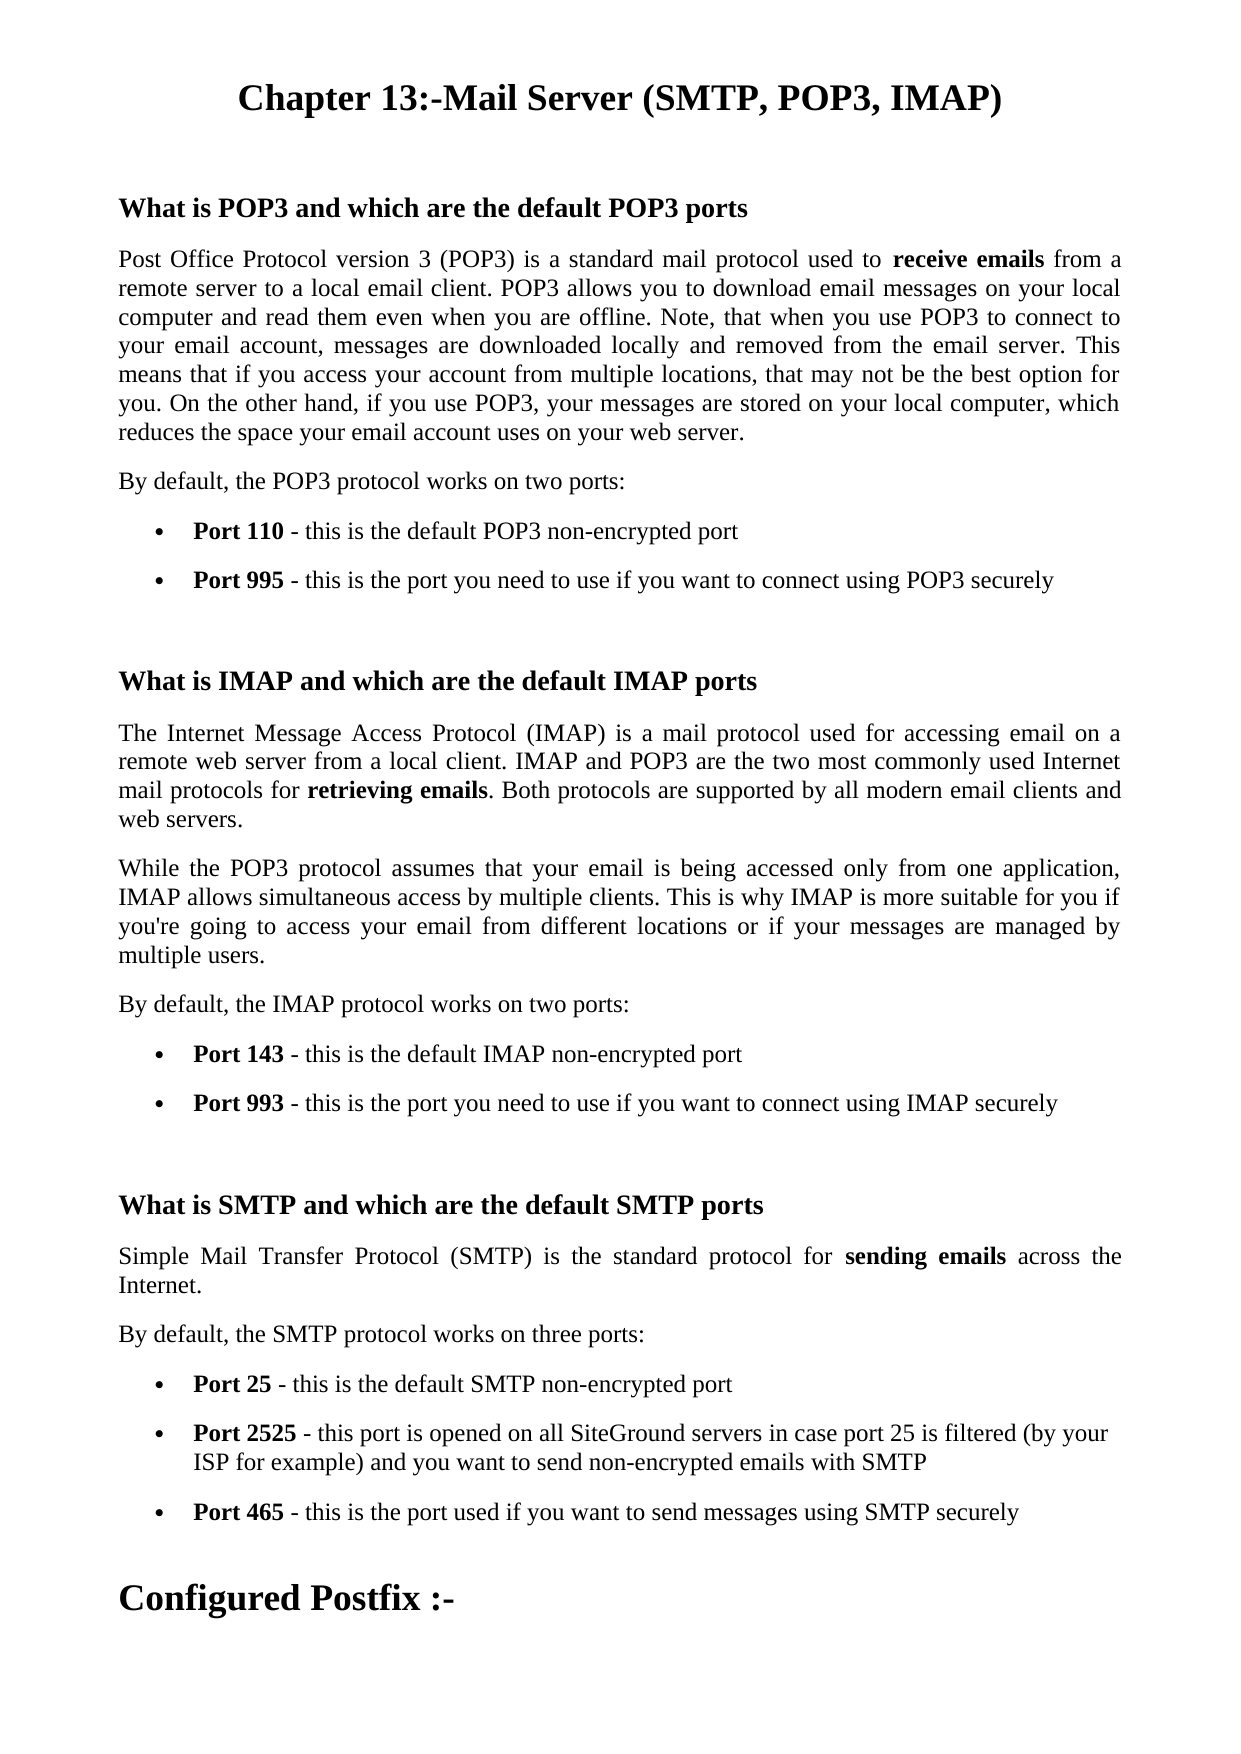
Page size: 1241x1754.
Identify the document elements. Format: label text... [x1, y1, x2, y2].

text What is IMAP and which are the default IMAP ports [118, 664, 1122, 697]
text By default, the SMTP protocol works on three ports: [118, 1319, 1122, 1348]
text The Internet Message Access Protocol (IMAP) is a mail protocol used for accessing email on a remote web server from a local client. IMAP and POP3 are the two most commonly used Internet mail protocols for retrieving emails. Both protocols are supported by all modern email clients and web servers. [118, 718, 1122, 833]
list Port 995 - this is the port you need to use if you want to connect using POP3 securely [156, 565, 1122, 594]
text Chapter 13:-Mail Server (SMTP, POP3, IMAP) [118, 75, 1122, 118]
list Port 465 - this is the port used if you want to send messages using SMTP securely [156, 1497, 1122, 1526]
text While the POP3 protocol assumes that your email is being accessed only from one application, IMAP allows simultaneous access by multiple clients. This is why IMAP is more suitable for you if you're going to access your email from different locations or if your messages are managed by multiple users. [118, 853, 1122, 968]
text What is SMTP and which are the default SMTP ports [118, 1188, 1122, 1220]
list Port 2525 - this port is opened on all SiteGround servers in case port 25 is filtered (by your ISP for example) and you want to send non-encrypted emails with SMTP [156, 1418, 1122, 1476]
list Port 143 - this is the default IMAP non-encrypted port [156, 1039, 1122, 1068]
text Configured Postfix :- [118, 1575, 1122, 1618]
list Port 110 - this is the default POP3 non-encrypted port [156, 516, 1122, 544]
text By default, the IMAP protocol works on two ports: [118, 989, 1122, 1018]
text By default, the POP3 protocol works on two ports: [118, 466, 1122, 495]
list Port 25 - this is the default SMTP non-encrypted port [156, 1369, 1122, 1398]
text Simple Mail Transfer Protocol (SMTP) is the standard protocol for sending emails across the Internet. [118, 1241, 1122, 1298]
list Port 993 - this is the port you need to use if you want to connect using IMAP securely [156, 1088, 1122, 1117]
text Post Office Protocol version 3 (POP3) is a standard mail protocol used to receive emails from a remote server to a local email client. POP3 allows you to download email messages on your local computer and read them even when you are offline. Note, that when you use POP3 to connect to your email account, messages are downloaded locally and removed from the email server. This means that if you access your account from multiple locations, that may not be the best option for you. On the other hand, if you use POP3, your messages are stored on your local computer, which reduces the space your email account uses on your web server. [118, 244, 1122, 445]
text What is POP3 and which are the default POP3 ports [118, 191, 1122, 223]
